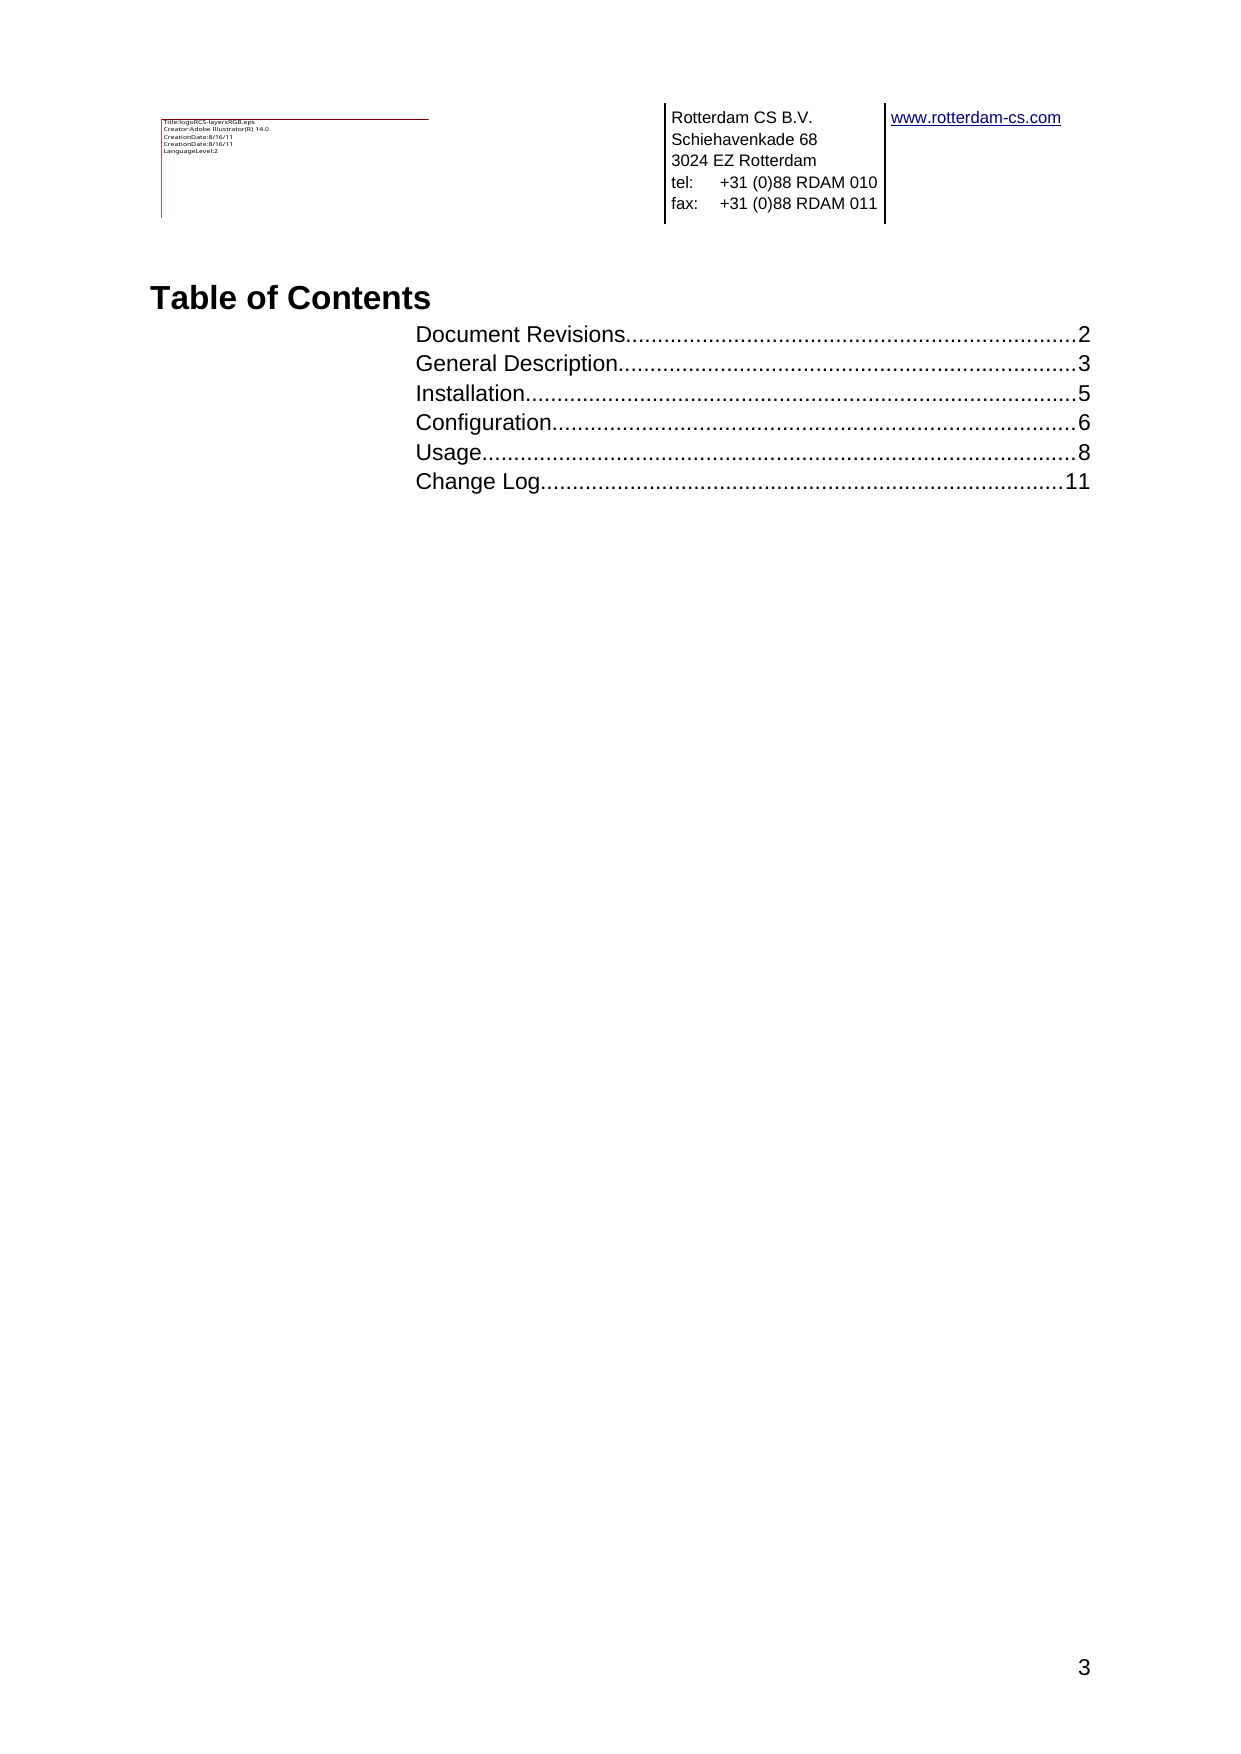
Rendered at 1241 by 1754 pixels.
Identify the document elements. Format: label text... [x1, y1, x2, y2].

subtitle Table of Contents [150, 279, 1091, 316]
text Change Log 11 [415, 468, 1091, 494]
text Installation 5 [415, 380, 1091, 406]
text General Description 3 [415, 351, 1091, 377]
text Document Revisions 2 [415, 322, 1091, 347]
text Usage 8 [415, 439, 1091, 465]
text Configuration 6 [415, 410, 1091, 435]
